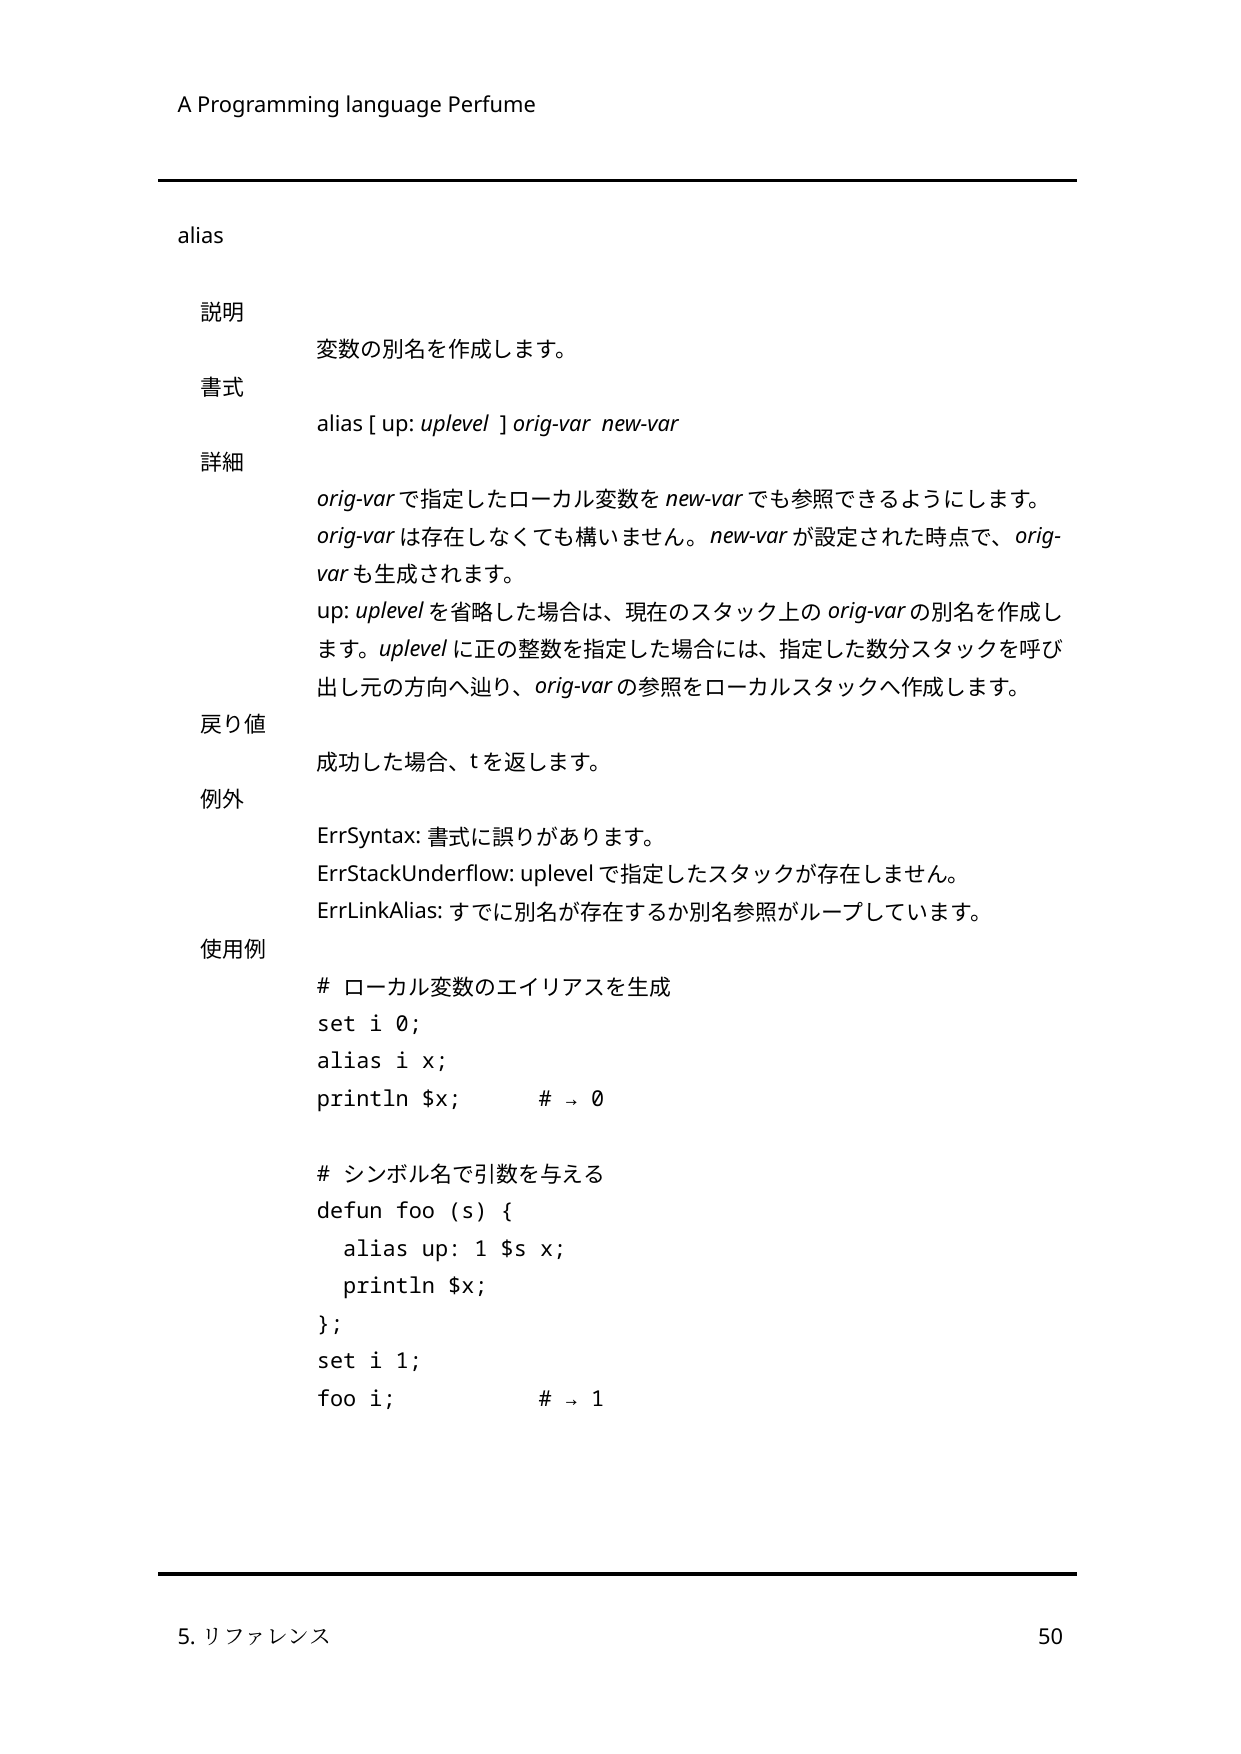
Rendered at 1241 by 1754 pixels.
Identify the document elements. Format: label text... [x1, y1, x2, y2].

table_header 変数の別名を作成します。 [317, 292, 1063, 367]
table_cell 詳細 [200, 442, 317, 704]
table_cell 成功した場合、tを返します。 [317, 704, 1063, 779]
table_cell orig-varで指定したローカル変数をnew-varでも参照できるようにします。 orig-varは存在しなくても構いません。new-varが設定された時点で、orig-varも生成されます。 up: uplevelを省略した場合は、現在のスタック上のorig-varの別名を作成します。uplevel に正の整数を指定した場合には、指定した数分スタックを呼び出し元の方向へ辿り、orig-varの参照をローカルスタックへ作成します。 [317, 442, 1063, 704]
table_cell 戻り値 [200, 704, 317, 779]
table_cell [200, 1417, 317, 1454]
table_cell # ローカル変数のエイリアスを生成 set i 0; alias i x; println $x; # → 0 # シンボル名で引数を与える defun foo (s) { alias up: 1 $s x; println $x; }; set i 1; foo i; # → 1 [317, 929, 1063, 1417]
table_cell [317, 1417, 1063, 1454]
table_header 説明 [200, 292, 317, 367]
table_cell 使用例 [200, 929, 317, 1417]
table_cell 例外 [200, 779, 317, 929]
table_cell alias [ up: uplevel ] orig-var new-var [317, 367, 1063, 442]
table_cell 書式 [200, 367, 317, 442]
table_cell ErrSyntax: 書式に誤りがあります。 ErrStackUnderflow: uplevelで指定したスタックが存在しません。 ErrLinkAlias: すでに別名が存在するか別名参照がループしています。 [317, 779, 1063, 929]
subtitle alias [177, 217, 1063, 254]
